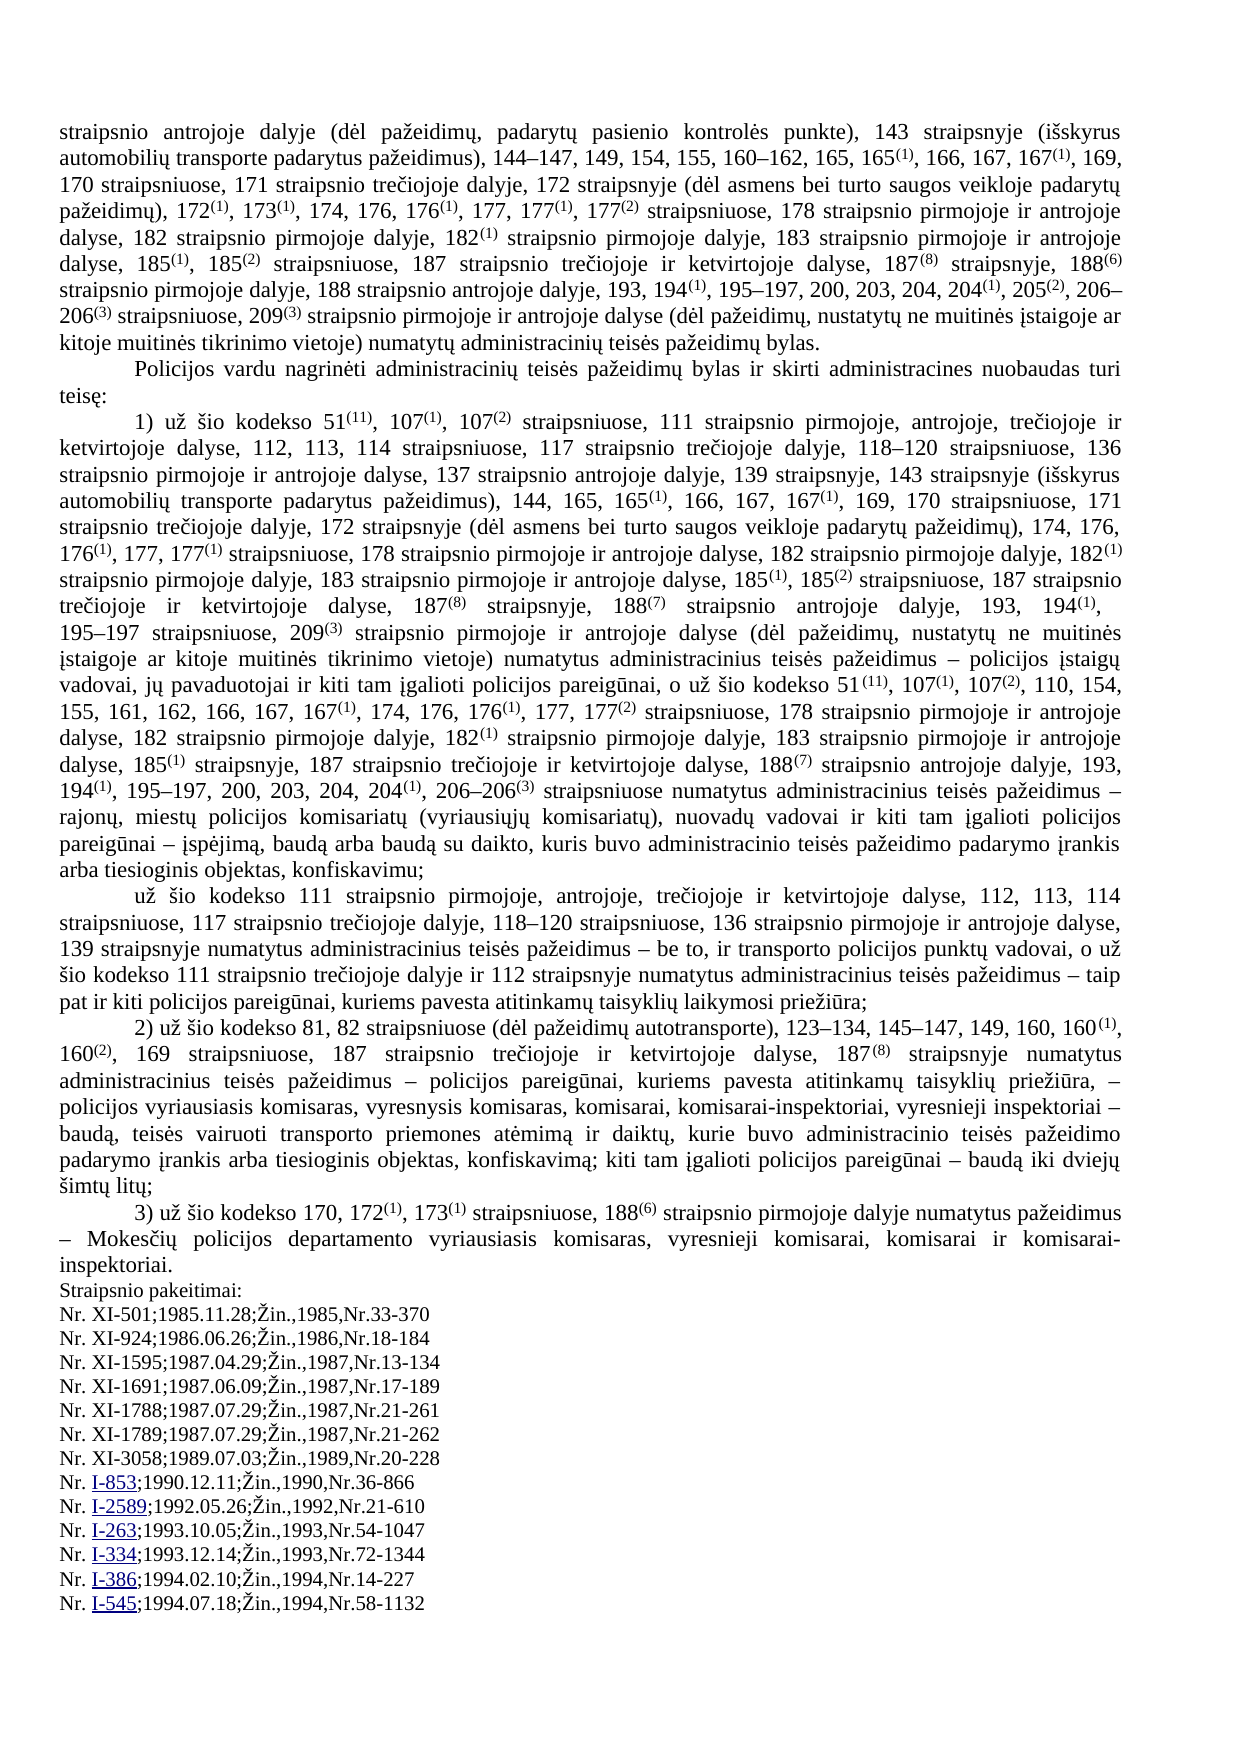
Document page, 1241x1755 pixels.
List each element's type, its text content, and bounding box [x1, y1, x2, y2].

text Nr. I-853;1990.12.11;Žin.,1990,Nr.36-866 [59, 1470, 1122, 1494]
text už šio kodekso 111 straipsnio pirmojoje, antrojoje, trečiojoje ir ketvirtojoje dalyse, 112, 113, 114 straipsniuose, 117 straipsnio trečiojoje dalyje, 118–120 straipsniuose, 136 straipsnio pirmojoje ir antrojoje dalyse, 139 straipsnyje numatytus administracinius teisės pažeidimus – be to, ir transporto policijos punktų vadovai, o už šio kodekso 111 straipsnio trečiojoje dalyje ir 112 straipsnyje numatytus administracinius teisės pažeidimus – taip pat ir kiti policijos pareigūnai, kuriems pavesta atitinkamų taisyklių laikymosi priežiūra; [59, 882, 1122, 1014]
text 2) už šio kodekso 81, 82 straipsniuose (dėl pažeidimų autotransporte), 123–134, 145–147, 149, 160, 160(1), 160(2), 169 straipsniuose, 187 straipsnio trečiojoje ir ketvirtojoje dalyse, 187(8) straipsnyje numatytus administracinius teisės pažeidimus – policijos pareigūnai, kuriems pavesta atitinkamų taisyklių priežiūra, – policijos vyriausiasis komisaras, vyresnysis komisaras, komisarai, komisarai-inspektoriai, vyresnieji inspektoriai – baudą, teisės vairuoti transporto priemones atėmimą ir daiktų, kurie buvo administracinio teisės pažeidimo padarymo įrankis arba tiesioginis objektas, konfiskavimą; kiti tam įgalioti policijos pareigūnai – baudą iki dviejų šimtų litų; [59, 1014, 1122, 1199]
text Nr. XI-3058;1989.07.03;Žin.,1989,Nr.20-228 [59, 1446, 1122, 1470]
text Nr. XI-1789;1987.07.29;Žin.,1987,Nr.21-262 [59, 1422, 1122, 1446]
text Policijos vardu nagrinėti administracinių teisės pažeidimų bylas ir skirti administracines nuobaudas turi teisę: [59, 355, 1122, 408]
text Nr. XI-1788;1987.07.29;Žin.,1987,Nr.21-261 [59, 1398, 1122, 1422]
text Straipsnio pakeitimai: [59, 1278, 1122, 1302]
text Nr. I-2589;1992.05.26;Žin.,1992,Nr.21-610 [59, 1494, 1122, 1518]
text Nr. XI-924;1986.06.26;Žin.,1986,Nr.18-184 [59, 1326, 1122, 1350]
text Nr. XI-501;1985.11.28;Žin.,1985,Nr.33-370 [59, 1302, 1122, 1326]
text Nr. I-263;1993.10.05;Žin.,1993,Nr.54-1047 [59, 1518, 1122, 1542]
text Nr. I-334;1993.12.14;Žin.,1993,Nr.72-1344 [59, 1542, 1122, 1566]
text Nr. XI-1691;1987.06.09;Žin.,1987,Nr.17-189 [59, 1374, 1122, 1398]
text 3) už šio kodekso 170, 172(1), 173(1) straipsniuose, 188(6) straipsnio pirmojoje dalyje numatytus pažeidimus – Mokesčių policijos departamento vyriausiasis komisaras, vyresnieji komisarai, komisarai ir komisarai-inspektoriai. [59, 1199, 1122, 1278]
text Nr. I-386;1994.02.10;Žin.,1994,Nr.14-227 [59, 1566, 1122, 1591]
text straipsnio antrojoje dalyje (dėl pažeidimų, padarytų pasienio kontrolės punkte), 143 straipsnyje (išskyrus automobilių transporte padarytus pažeidimus), 144–147, 149, 154, 155, 160–162, 165, 165(1), 166, 167, 167(1), 169, 170 straipsniuose, 171 straipsnio trečiojoje dalyje, 172 straipsnyje (dėl asmens bei turto saugos veikloje padarytų pažeidimų), 172(1), 173(1), 174, 176, 176(1), 177, 177(1), 177(2) straipsniuose, 178 straipsnio pirmojoje ir antrojoje dalyse, 182 straipsnio pirmojoje dalyje, 182(1) straipsnio pirmojoje dalyje, 183 straipsnio pirmojoje ir antrojoje dalyse, 185(1), 185(2) straipsniuose, 187 straipsnio trečiojoje ir ketvirtojoje dalyse, 187(8) straipsnyje, 188(6) straipsnio pirmojoje dalyje, 188 straipsnio antrojoje dalyje, 193, 194(1), 195–197, 200, 203, 204, 204(1), 205(2), 206–206(3) straipsniuose, 209(3) straipsnio pirmojoje ir antrojoje dalyse (dėl pažeidimų, nustatytų ne muitinės įstaigoje ar kitoje muitinės tikrinimo vietoje) numatytų administracinių teisės pažeidimų bylas. [59, 118, 1122, 355]
text Nr. I-545;1994.07.18;Žin.,1994,Nr.58-1132 [59, 1591, 1122, 1614]
text 1) už šio kodekso 51(11), 107(1), 107(2) straipsniuose, 111 straipsnio pirmojoje, antrojoje, trečiojoje ir ketvirtojoje dalyse, 112, 113, 114 straipsniuose, 117 straipsnio trečiojoje dalyje, 118–120 straipsniuose, 136 straipsnio pirmojoje ir antrojoje dalyse, 137 straipsnio antrojoje dalyje, 139 straipsnyje, 143 straipsnyje (išskyrus automobilių transporte padarytus pažeidimus), 144, 165, 165(1), 166, 167, 167(1), 169, 170 straipsniuose, 171 straipsnio trečiojoje dalyje, 172 straipsnyje (dėl asmens bei turto saugos veikloje padarytų pažeidimų), 174, 176, 176(1), 177, 177(1) straipsniuose, 178 straipsnio pirmojoje ir antrojoje dalyse, 182 straipsnio pirmojoje dalyje, 182(1) straipsnio pirmojoje dalyje, 183 straipsnio pirmojoje ir antrojoje dalyse, 185(1), 185(2) straipsniuose, 187 straipsnio trečiojoje ir ketvirtojoje dalyse, 187(8) straipsnyje, 188(7) straipsnio antrojoje dalyje, 193, 194(1), 195–197 straipsniuose, 209(3) straipsnio pirmojoje ir antrojoje dalyse (dėl pažeidimų, nustatytų ne muitinės įstaigoje ar kitoje muitinės tikrinimo vietoje) numatytus administracinius teisės pažeidimus – policijos įstaigų vadovai, jų pavaduotojai ir kiti tam įgalioti policijos pareigūnai, o už šio kodekso 51(11), 107(1), 107(2), 110, 154, 155, 161, 162, 166, 167, 167(1), 174, 176, 176(1), 177, 177(2) straipsniuose, 178 straipsnio pirmojoje ir antrojoje dalyse, 182 straipsnio pirmojoje dalyje, 182(1) straipsnio pirmojoje dalyje, 183 straipsnio pirmojoje ir antrojoje dalyse, 185(1) straipsnyje, 187 straipsnio trečiojoje ir ketvirtojoje dalyse, 188(7) straipsnio antrojoje dalyje, 193, 194(1), 195–197, 200, 203, 204, 204(1), 206–206(3) straipsniuose numatytus administracinius teisės pažeidimus – rajonų, miestų policijos komisariatų (vyriausiųjų komisariatų), nuovadų vadovai ir kiti tam įgalioti policijos pareigūnai – įspėjimą, baudą arba baudą su daikto, kuris buvo administracinio teisės pažeidimo padarymo įrankis arba tiesioginis objektas, konfiskavimu; [59, 408, 1122, 882]
text Nr. XI-1595;1987.04.29;Žin.,1987,Nr.13-134 [59, 1350, 1122, 1374]
